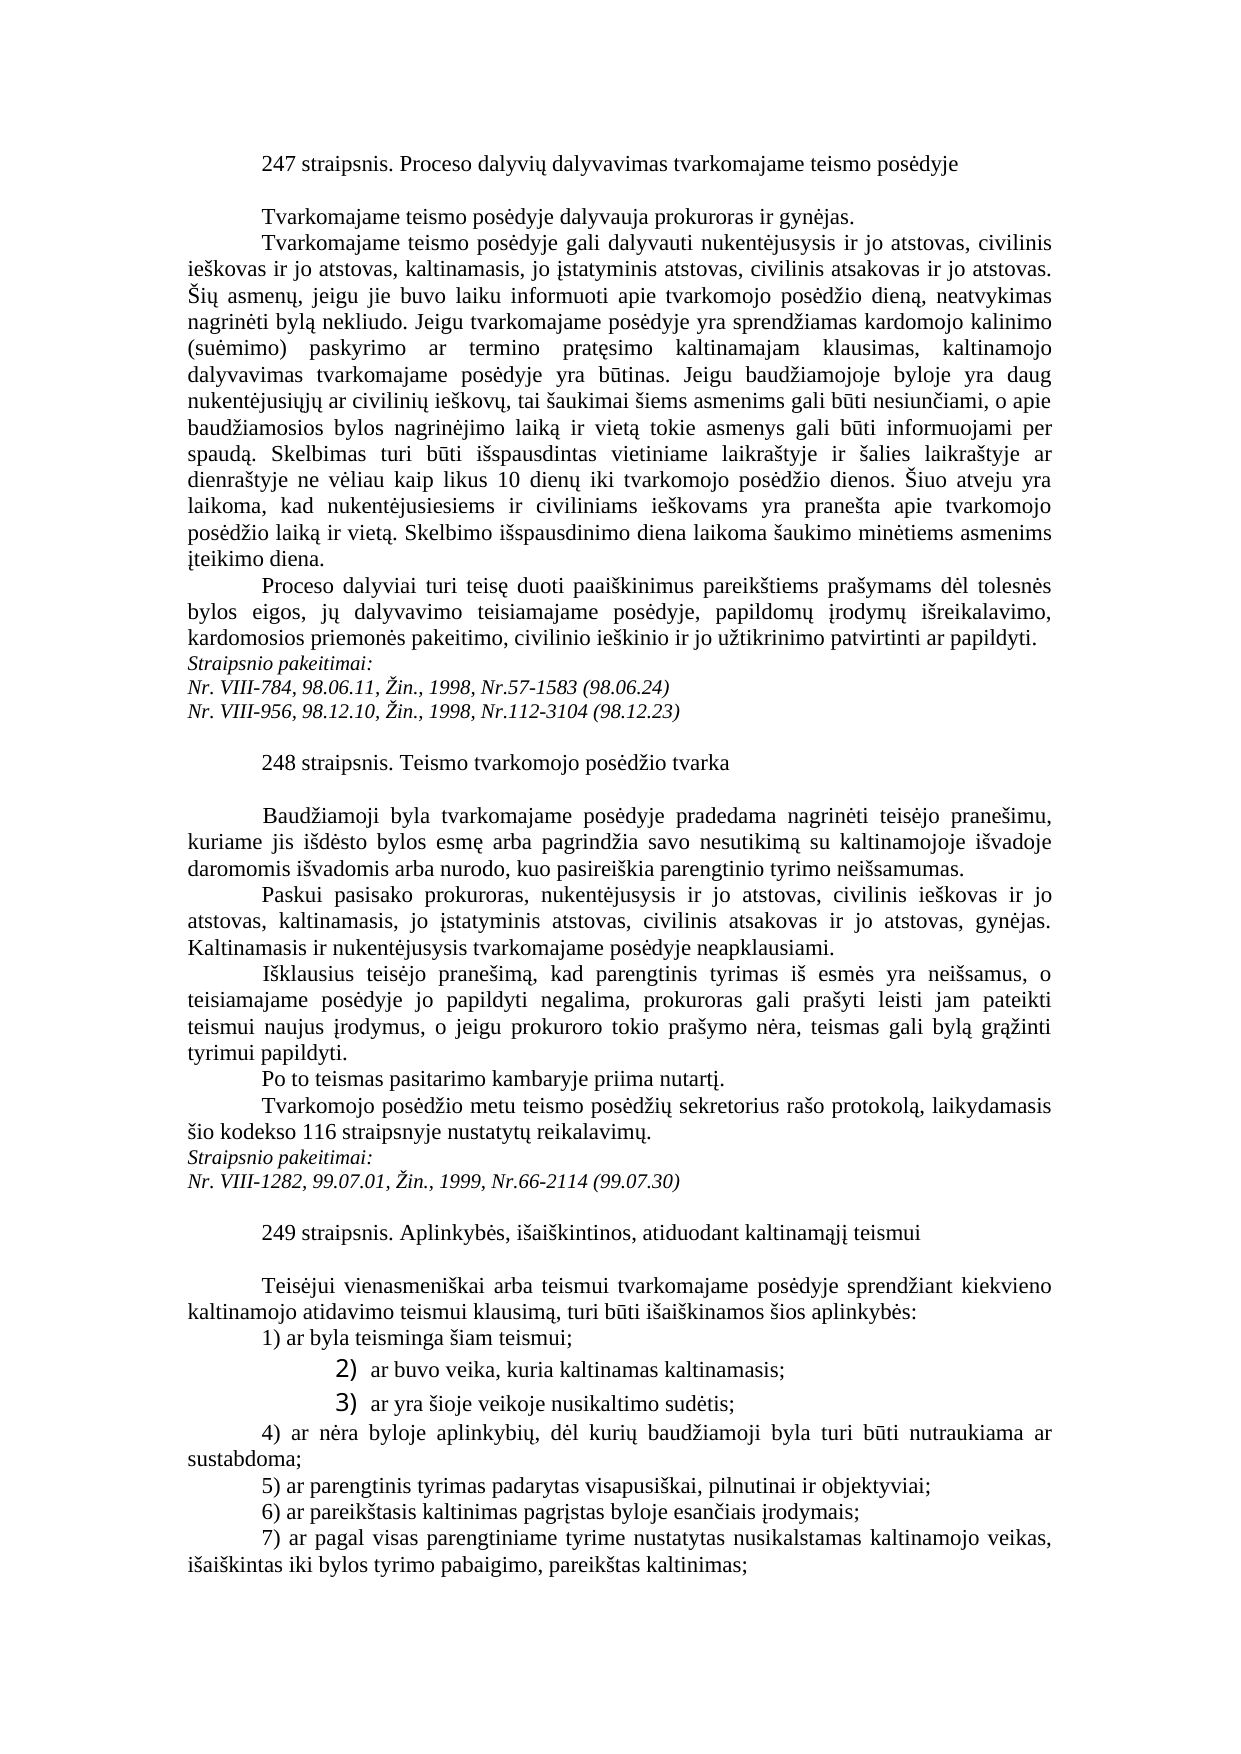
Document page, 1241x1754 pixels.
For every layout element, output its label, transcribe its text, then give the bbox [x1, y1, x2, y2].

text 4) ar nėra byloje aplinkybių, dėl kurių baudžiamoji byla turi būti nutraukiama ar sustabdoma; [187, 1419, 1053, 1472]
text 1) ar byla teisminga šiam teismui; [187, 1324, 1053, 1351]
list ar buvo veika, kuria kaltinamas kaltinamasis; [261, 1351, 1053, 1385]
text Tvarkomojo posėdžio metu teismo posėdžių sekretorius rašo protokolą, laikydamasis šio kodekso 116 straipsnyje nustatytų reikalavimų. [187, 1092, 1053, 1144]
text Po to teismas pasitarimo kambaryje priima nutartį. [187, 1066, 1053, 1092]
text Nr. VIII-956, 98.12.10, Žin., 1998, Nr.112-3104 (98.12.23) [187, 699, 1053, 723]
text 248 straipsnis. Teismo tvarkomojo posėdžio tvarka [187, 749, 1053, 776]
text 249 straipsnis. Aplinkybės, išaiškintinos, atiduodant kaltinamąjį teismui [187, 1219, 1053, 1245]
text Teisėjui vienasmeniškai arba teismui tvarkomajame posėdyje sprendžiant kiekvieno kaltinamojo atidavimo teismui klausimą, turi būti išaiškinamos šios aplinkybės: [187, 1272, 1053, 1324]
text 5) ar parengtinis tyrimas padarytas visapusiškai, pilnutinai ir objektyviai; [187, 1472, 1053, 1498]
list ar yra šioje veikoje nusikaltimo sudėtis; [261, 1385, 1053, 1419]
text Straipsnio pakeitimai: [187, 1144, 1053, 1169]
text Straipsnio pakeitimai: [187, 651, 1053, 675]
text Išklausius teisėjo pranešimą, kad parengtinis tyrimas iš esmės yra neišsamus, o teisiamajame posėdyje jo papildyti negalima, prokuroras gali prašyti leisti jam pateikti teismui naujus įrodymus, o jeigu prokuroro tokio prašymo nėra, teismas gali bylą grąžinti tyrimui papildyti. [187, 960, 1053, 1066]
text 7) ar pagal visas parengtiniame tyrime nustatytas nusikalstamas kaltinamojo veikas, išaiškintas iki bylos tyrimo pabaigimo, pareikštas kaltinimas; [187, 1524, 1053, 1577]
text Nr. VIII-784, 98.06.11, Žin., 1998, Nr.57-1583 (98.06.24) [187, 675, 1053, 699]
text Tvarkomajame teismo posėdyje dalyvauja prokuroras ir gynėjas. [187, 203, 1053, 229]
text 6) ar pareikštasis kaltinimas pagrįstas byloje esančiais įrodymais; [187, 1498, 1053, 1524]
text Proceso dalyviai turi teisę duoti paaiškinimus pareikštiems prašymams dėl tolesnės bylos eigos, jų dalyvavimo teisiamajame posėdyje, papildomų įrodymų išreikalavimo, kardomosios priemonės pakeitimo, civilinio ieškinio ir jo užtikrinimo patvirtinti ar papildyti. [187, 572, 1053, 651]
text 247 straipsnis. Proceso dalyvių dalyvavimas tvarkomajame teismo posėdyje [187, 150, 1053, 176]
text Baudžiamoji byla tvarkomajame posėdyje pradedama nagrinėti teisėjo pranešimu, kuriame jis išdėsto bylos esmę arba pagrindžia savo nesutikimą su kaltinamojoje išvadoje daromomis išvadomis arba nurodo, kuo pasireiškia parengtinio tyrimo neišsamumas. [187, 802, 1053, 881]
text Paskui pasisako prokuroras, nukentėjusysis ir jo atstovas, civilinis ieškovas ir jo atstovas, kaltinamasis, jo įstatyminis atstovas, civilinis atsakovas ir jo atstovas, gynėjas. Kaltinamasis ir nukentėjusysis tvarkomajame posėdyje neapklausiami. [187, 881, 1053, 960]
text Nr. VIII-1282, 99.07.01, Žin., 1999, Nr.66-2114 (99.07.30) [187, 1169, 1053, 1193]
text Tvarkomajame teismo posėdyje gali dalyvauti nukentėjusysis ir jo atstovas, civilinis ieškovas ir jo atstovas, kaltinamasis, jo įstatyminis atstovas, civilinis atsakovas ir jo atstovas. Šių asmenų, jeigu jie buvo laiku informuoti apie tvarkomojo posėdžio dieną, neatvykimas nagrinėti bylą nekliudo. Jeigu tvarkomajame posėdyje yra sprendžiamas kardomojo kalinimo (suėmimo) paskyrimo ar termino pratęsimo kaltinamajam klausimas, kaltinamojo dalyvavimas tvarkomajame posėdyje yra būtinas. Jeigu baudžiamojoje byloje yra daug nukentėjusiųjų ar civilinių ieškovų, tai šaukimai šiems asmenims gali būti nesiunčiami, o apie baudžiamosios bylos nagrinėjimo laiką ir vietą tokie asmenys gali būti informuojami per spaudą. Skelbimas turi būti išspausdintas vietiniame laikraštyje ir šalies laikraštyje ar dienraštyje ne vėliau kaip likus 10 dienų iki tvarkomojo posėdžio dienos. Šiuo atveju yra laikoma, kad nukentėjusiesiems ir civiliniams ieškovams yra pranešta apie tvarkomojo posėdžio laiką ir vietą. Skelbimo išspausdinimo diena laikoma šaukimo minėtiems asmenims įteikimo diena. [187, 229, 1053, 572]
